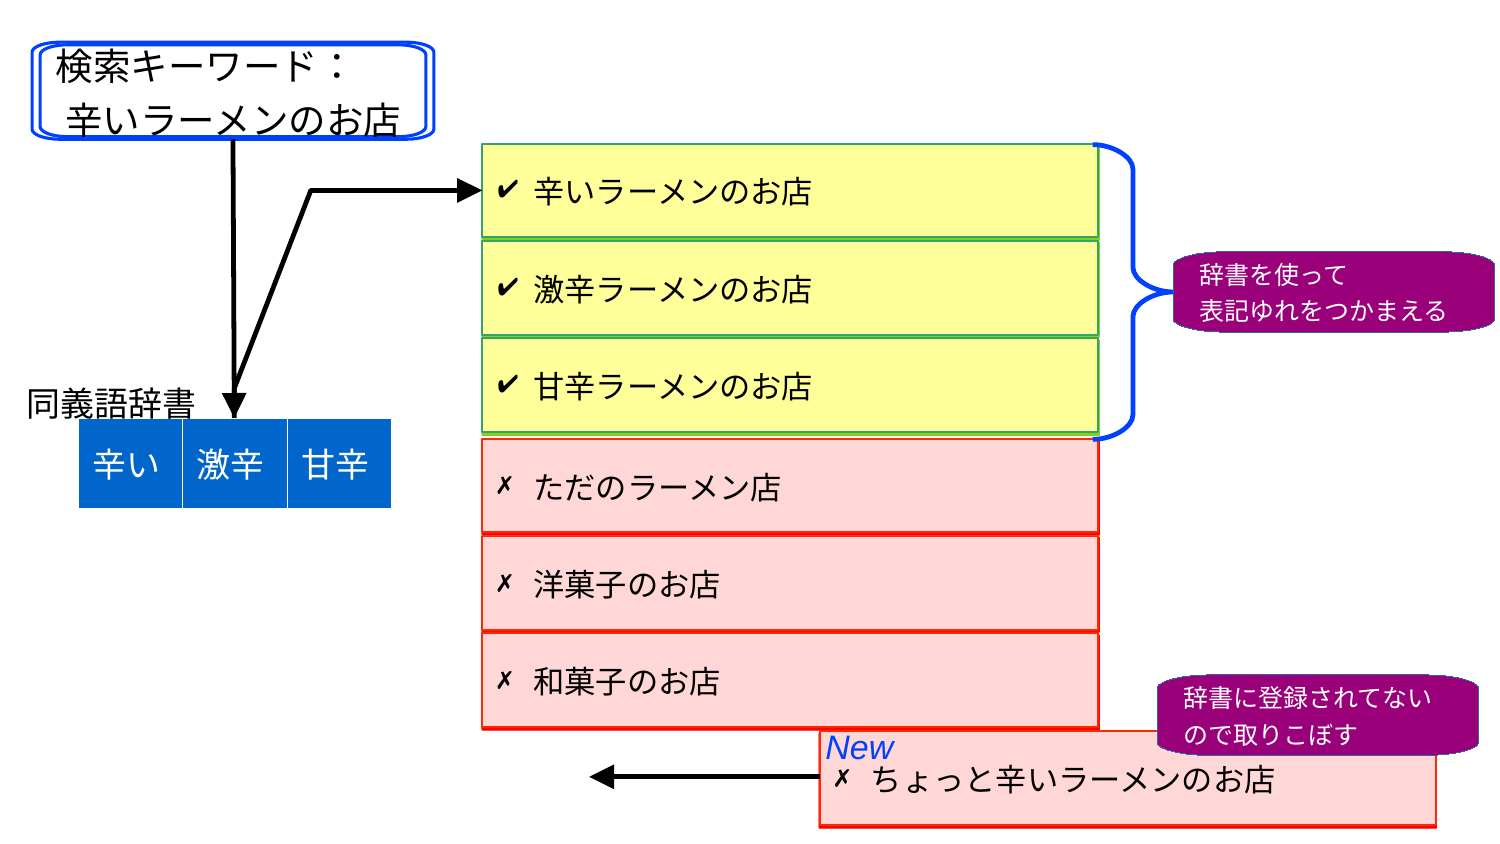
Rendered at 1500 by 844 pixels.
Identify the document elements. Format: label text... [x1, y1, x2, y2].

text_box ちょっと辛いラーメンのお店 [819, 731, 1436, 825]
text_box 検索キーワード： 辛いラーメンのお店 [40, 44, 426, 137]
text_box 辞書を使って 表記ゆれをつかまえる [1173, 251, 1495, 333]
text_box 辞書に登録されてないので取りこぼす [1157, 674, 1479, 756]
text_box ただのラーメン店 [482, 438, 1099, 533]
text_box New [810, 721, 916, 775]
text_box 辛いラーメンのお店 [482, 143, 1099, 238]
text_box 和菓子のお店 [482, 633, 1099, 727]
text_box 甘辛ラーメンのお店 [482, 338, 1099, 432]
table_header 甘辛 [288, 419, 391, 508]
text_box 激辛ラーメンのお店 [482, 240, 1099, 335]
text_box [32, 42, 434, 140]
table_header 激辛 [183, 419, 287, 508]
text_box 同義語辞書 [11, 369, 237, 419]
table_header 辛い [79, 419, 182, 508]
text_box 洋菓子のお店 [482, 535, 1099, 630]
